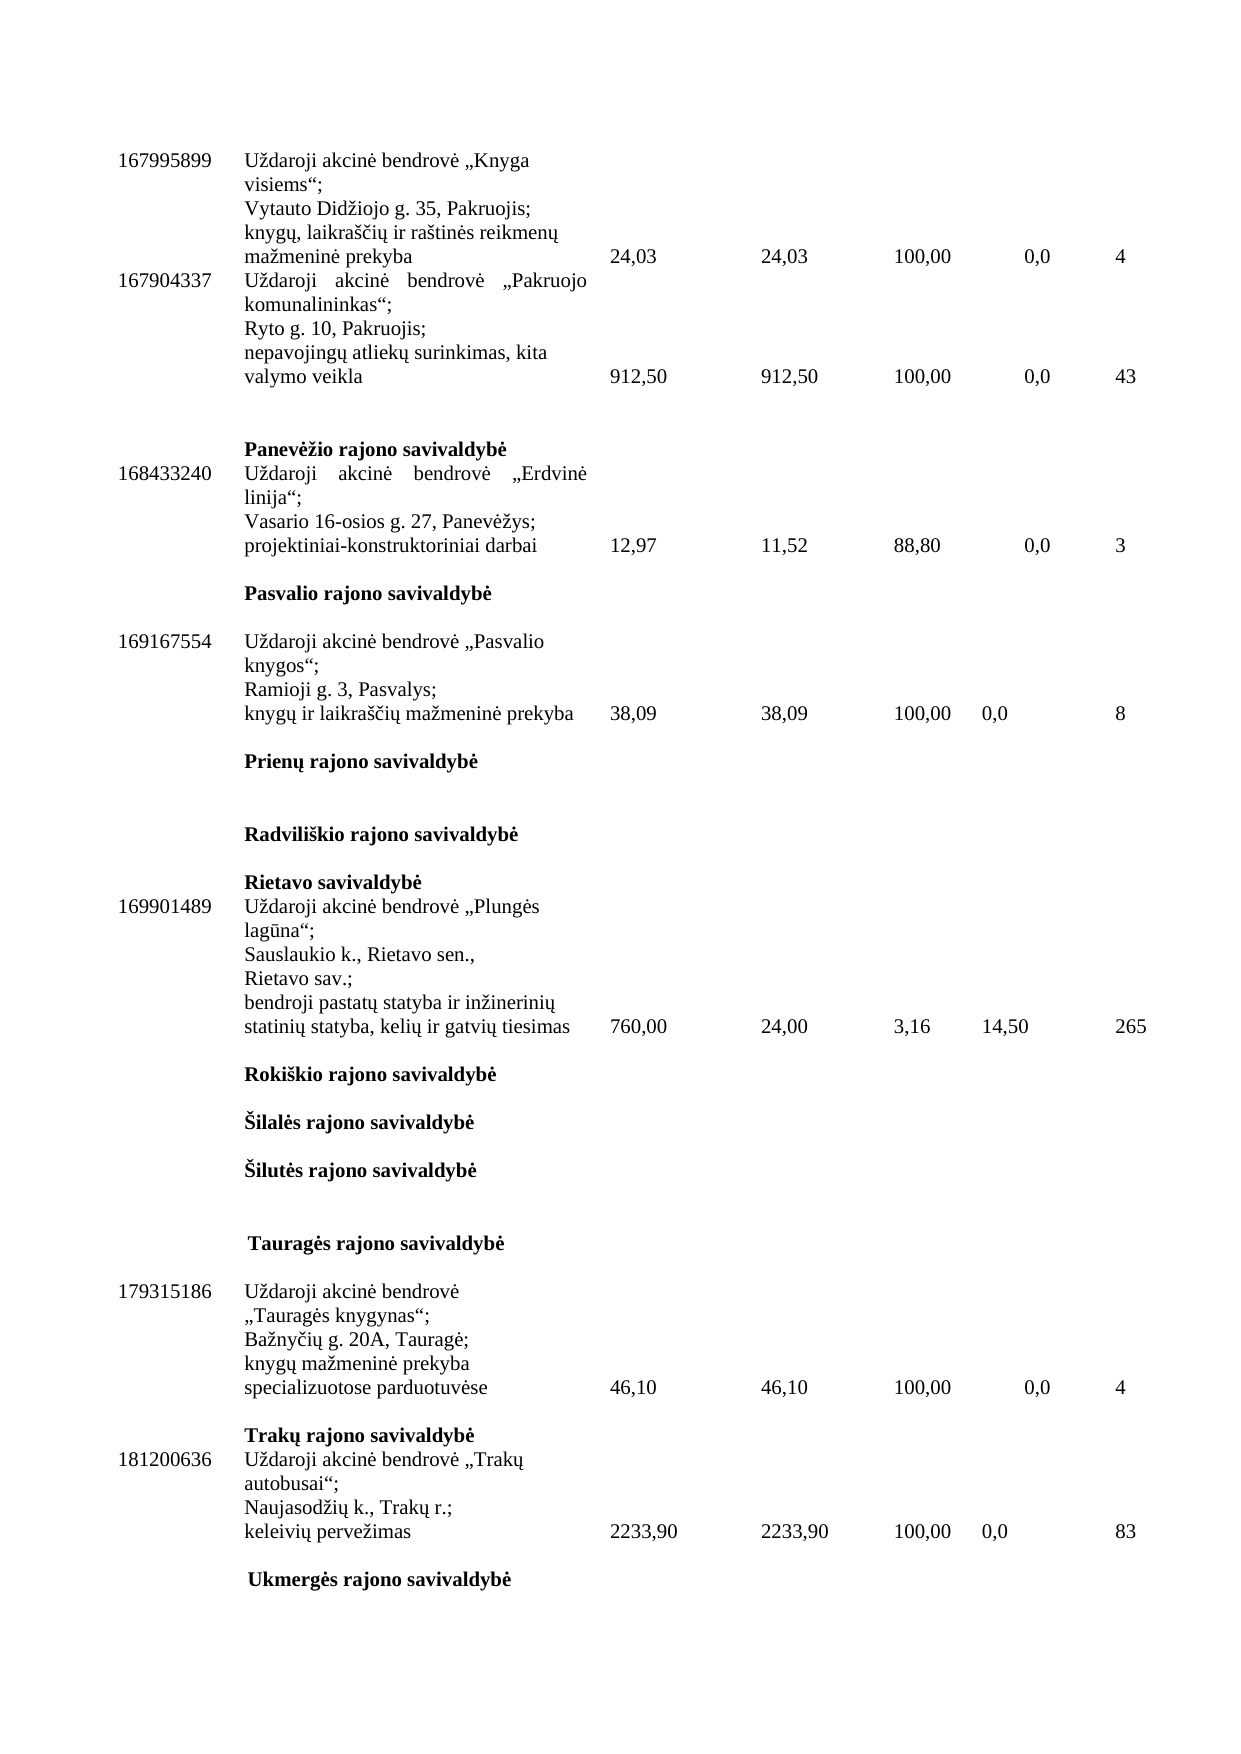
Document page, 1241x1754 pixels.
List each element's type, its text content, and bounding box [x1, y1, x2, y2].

table_cell 43 [1104, 268, 1198, 388]
table_cell Šilutės rajono savivaldybė [233, 1158, 1198, 1182]
table_cell [101, 1134, 1198, 1158]
table_cell 24,03 [750, 148, 882, 268]
table_cell [101, 1158, 233, 1182]
table_cell Prienų rajono savivaldybė [233, 749, 1198, 773]
table_cell 0,0 [970, 1447, 1104, 1543]
table_cell 3 [1104, 461, 1198, 557]
table_cell [101, 749, 233, 773]
table_cell 181200636 [101, 1447, 233, 1543]
table_cell Rietavo savivaldybė [233, 870, 1198, 894]
table_cell [101, 413, 1198, 436]
table_cell 0,0 [970, 629, 1104, 725]
table_cell [599, 846, 749, 869]
table_cell 0,0 [970, 461, 1104, 557]
table_cell 912,50 [599, 268, 749, 388]
table_cell [101, 821, 233, 846]
table_cell 83 [1104, 1447, 1198, 1543]
table_cell Tauragės rajono savivaldybė [101, 1231, 1198, 1254]
table_cell Uždaroji akcinė bendrovė „Knyga visiems“; Vytauto Didžiojo g. 35, Pakruojis; knygų, laikraščių ir raštinės reikmenų mažmeninė prekyba [233, 148, 598, 268]
table_cell 100,00 [883, 629, 970, 725]
table_cell [101, 870, 233, 894]
table_cell 2233,90 [599, 1447, 749, 1543]
table_cell Uždaroji akcinė bendrovė „Trakų autobusai“; Naujasodžių k., Trakų r.; keleivių pervežimas [233, 1447, 598, 1543]
table_cell 760,00 [599, 894, 749, 1038]
table_cell 0,0 [970, 268, 1104, 388]
table_cell 3,16 [883, 894, 970, 1038]
table_cell [101, 1399, 1198, 1423]
table_cell Radviliškio rajono savivaldybė [233, 821, 1198, 846]
table_cell Uždaroji akcinė bendrovė „Pakruojo komunalininkas“; Ryto g. 10, Pakruojis; nepavojingų atliekų surinkimas, kita valymo veikla [233, 268, 598, 388]
table_cell Uždaroji akcinė bendrovė „Tauragės knygynas“; Bažnyčių g. 20A, Tauragė; knygų mažmeninė prekyba specializuotose parduotuvėse [233, 1279, 598, 1399]
table_cell [101, 1591, 1198, 1616]
table_cell [101, 1543, 1198, 1567]
table_cell [101, 725, 1198, 749]
table_cell 265 [1104, 894, 1198, 1038]
table_cell Pasvalio rajono savivaldybė [233, 581, 1198, 605]
table_cell 4 [1104, 148, 1198, 268]
table_cell 0,0 [970, 148, 1104, 268]
table_cell [101, 1423, 233, 1447]
table_cell 46,10 [750, 1279, 882, 1399]
table_cell [750, 846, 882, 869]
table_cell 169167554 [101, 629, 233, 725]
table_cell 167995899 [101, 148, 233, 268]
table_cell 169901489 [101, 894, 233, 1038]
table_cell 24,00 [750, 894, 882, 1038]
table_cell [233, 846, 598, 869]
table_cell Rokiškio rajono savivaldybė [233, 1062, 1198, 1086]
table_cell Uždaroji akcinė bendrovė „Plungės lagūna“; Sauslaukio k., Rietavo sen., Rietavo sav.; bendroji pastatų statyba ir inžinerinių statinių statyba, kelių ir gatvių tiesimas [233, 894, 598, 1038]
table_cell 8 [1104, 629, 1198, 725]
table_cell 100,00 [883, 268, 970, 388]
table_cell [101, 846, 233, 869]
table_cell 88,80 [883, 461, 970, 557]
table_cell 179315186 [101, 1279, 233, 1399]
table_cell [101, 1038, 1198, 1062]
table_cell 24,03 [599, 148, 749, 268]
table_cell [101, 605, 1198, 629]
table_cell 12,97 [599, 461, 749, 557]
table_cell 4 [1104, 1279, 1198, 1399]
table_cell 14,50 [970, 894, 1104, 1038]
table_cell [101, 581, 233, 605]
table_cell [101, 1206, 1198, 1231]
table_cell [1104, 846, 1198, 869]
table_cell Ukmergės rajono savivaldybė [101, 1568, 1198, 1591]
table_cell [101, 1110, 233, 1134]
table_cell 46,10 [599, 1279, 749, 1399]
table_cell 168433240 [101, 461, 233, 557]
table_cell Panevėžio rajono savivaldybė [233, 436, 1198, 461]
table_cell 11,52 [750, 461, 882, 557]
table_cell [101, 1183, 1198, 1206]
table_cell [883, 846, 970, 869]
table_cell [101, 1086, 1198, 1110]
table_cell [101, 557, 1198, 581]
table_cell Uždaroji akcinė bendrovė „Pasvalio knygos“; Ramioji g. 3, Pasvalys; knygų ir laikraščių mažmeninė prekyba [233, 629, 598, 725]
table_cell 912,50 [750, 268, 882, 388]
table_cell 100,00 [883, 148, 970, 268]
table_cell [101, 1255, 1198, 1279]
table_cell [101, 773, 1198, 797]
table_cell [101, 436, 233, 461]
table_cell 38,09 [599, 629, 749, 725]
table_cell [970, 846, 1104, 869]
table_cell Šilalės rajono savivaldybė [233, 1110, 1198, 1134]
table_cell Uždaroji akcinė bendrovė „Erdvinė linija“; Vasario 16-osios g. 27, Panevėžys; projektiniai-konstruktoriniai darbai [233, 461, 598, 557]
table_cell [101, 1062, 233, 1086]
table_cell Trakų rajono savivaldybė [233, 1423, 1198, 1447]
table_cell [101, 798, 1198, 821]
table_cell 2233,90 [750, 1447, 882, 1543]
table_cell [101, 388, 1198, 412]
table_cell 100,00 [883, 1447, 970, 1543]
table_cell 0,0 [970, 1279, 1104, 1399]
table_cell 167904337 [101, 268, 233, 388]
table_cell 100,00 [883, 1279, 970, 1399]
table_cell 38,09 [750, 629, 882, 725]
